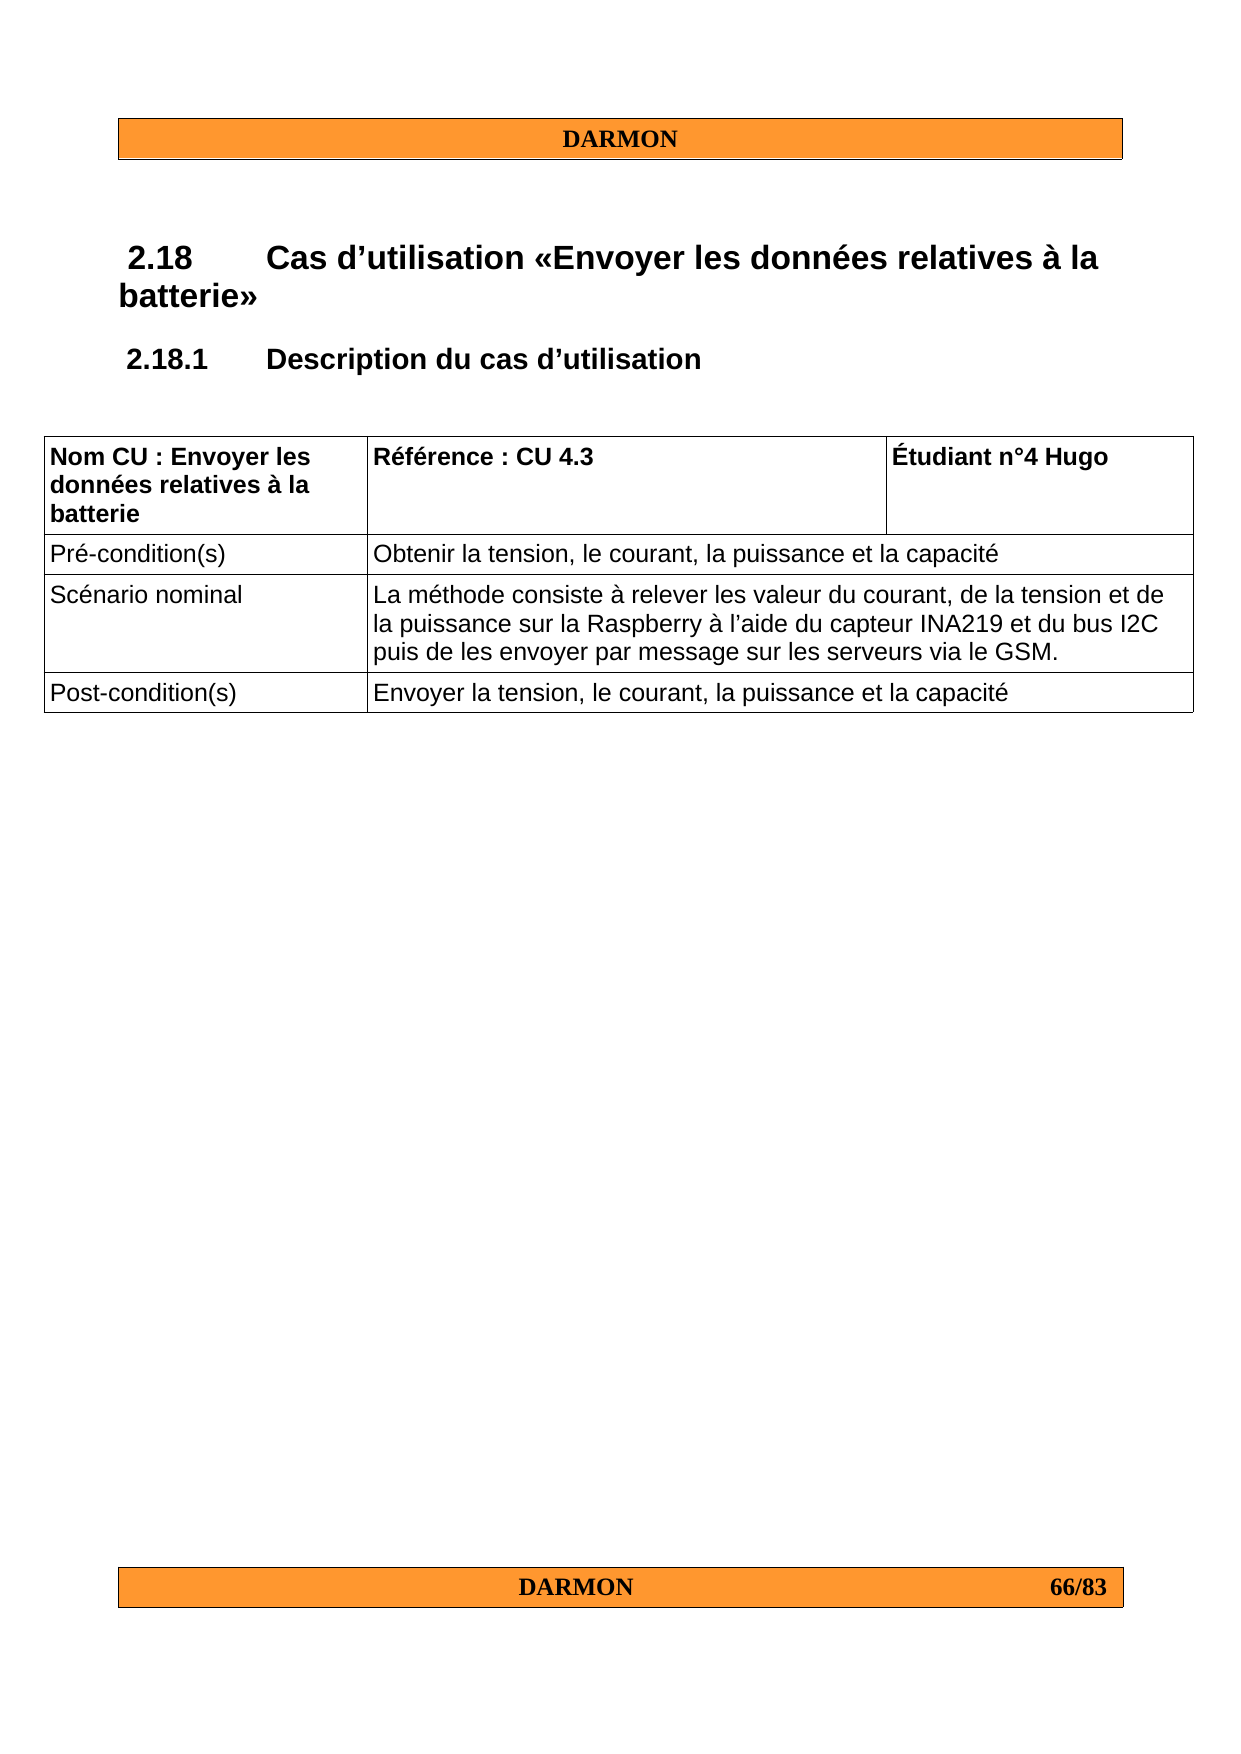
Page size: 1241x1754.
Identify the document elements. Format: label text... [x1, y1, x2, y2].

table_cell Post-condition(s) [45, 673, 367, 712]
table_header Étudiant n°4 Hugo [887, 437, 1193, 534]
subtitle Description du cas d’utilisation [118, 342, 1122, 376]
table_cell Obtenir la tension, le courant, la puissance et la capacité [368, 535, 1193, 574]
table_cell Scénario nominal [45, 575, 367, 672]
table_cell Envoyer la tension, le courant, la puissance et la capacité [368, 673, 1193, 712]
table_cell La méthode consiste à relever les valeur du courant, de la tension et de la puissance sur la Raspberry à l’aide du capteur INA219 et du bus I2C puis de les envoyer par message sur les serveurs via le GSM. [368, 575, 1193, 672]
subtitle Cas d’utilisation «Envoyer les données relatives à la batterie» [118, 238, 1122, 315]
table_header Référence : CU 4.3 [368, 437, 886, 534]
table_header Nom CU : Envoyer les données relatives à la batterie [45, 437, 367, 534]
table_cell Pré-condition(s) [45, 535, 367, 574]
